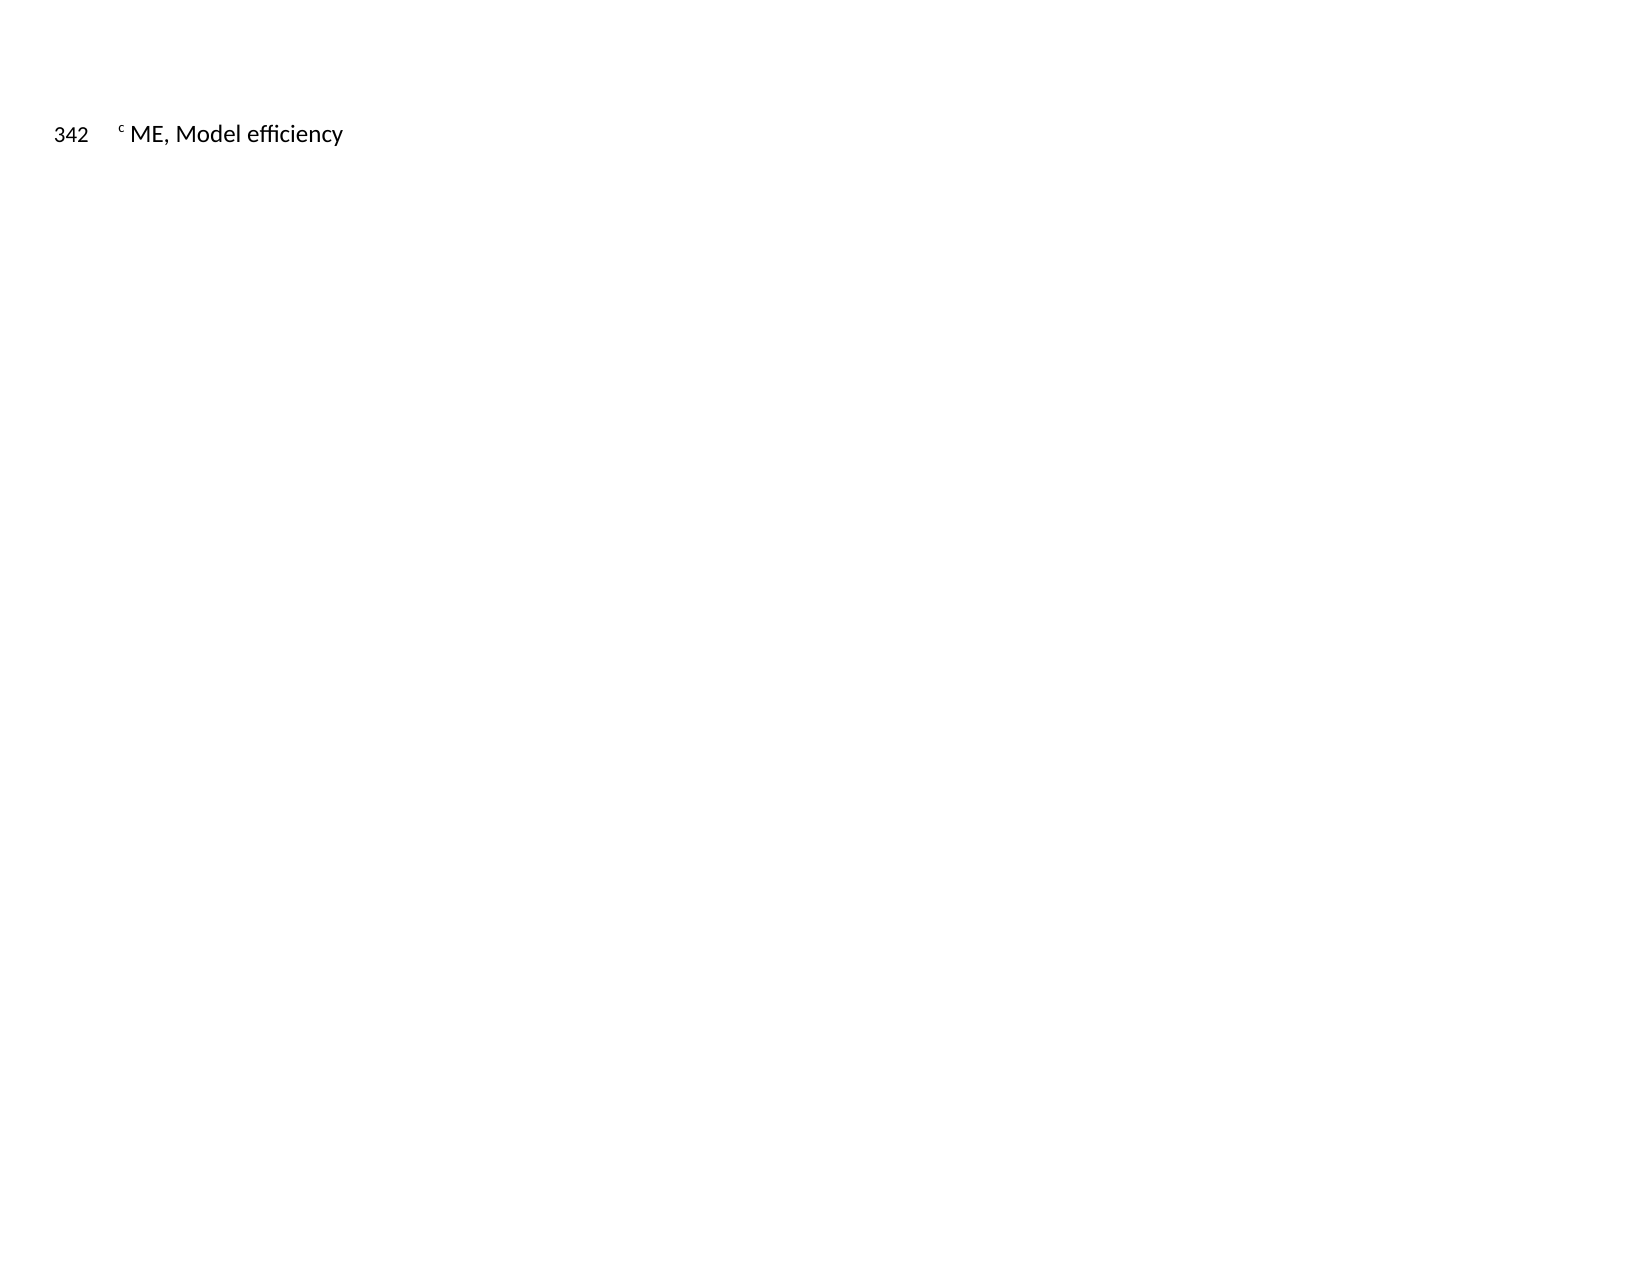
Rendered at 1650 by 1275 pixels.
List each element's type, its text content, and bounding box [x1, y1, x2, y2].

text c ME, Model efficiency [118, 118, 1532, 149]
